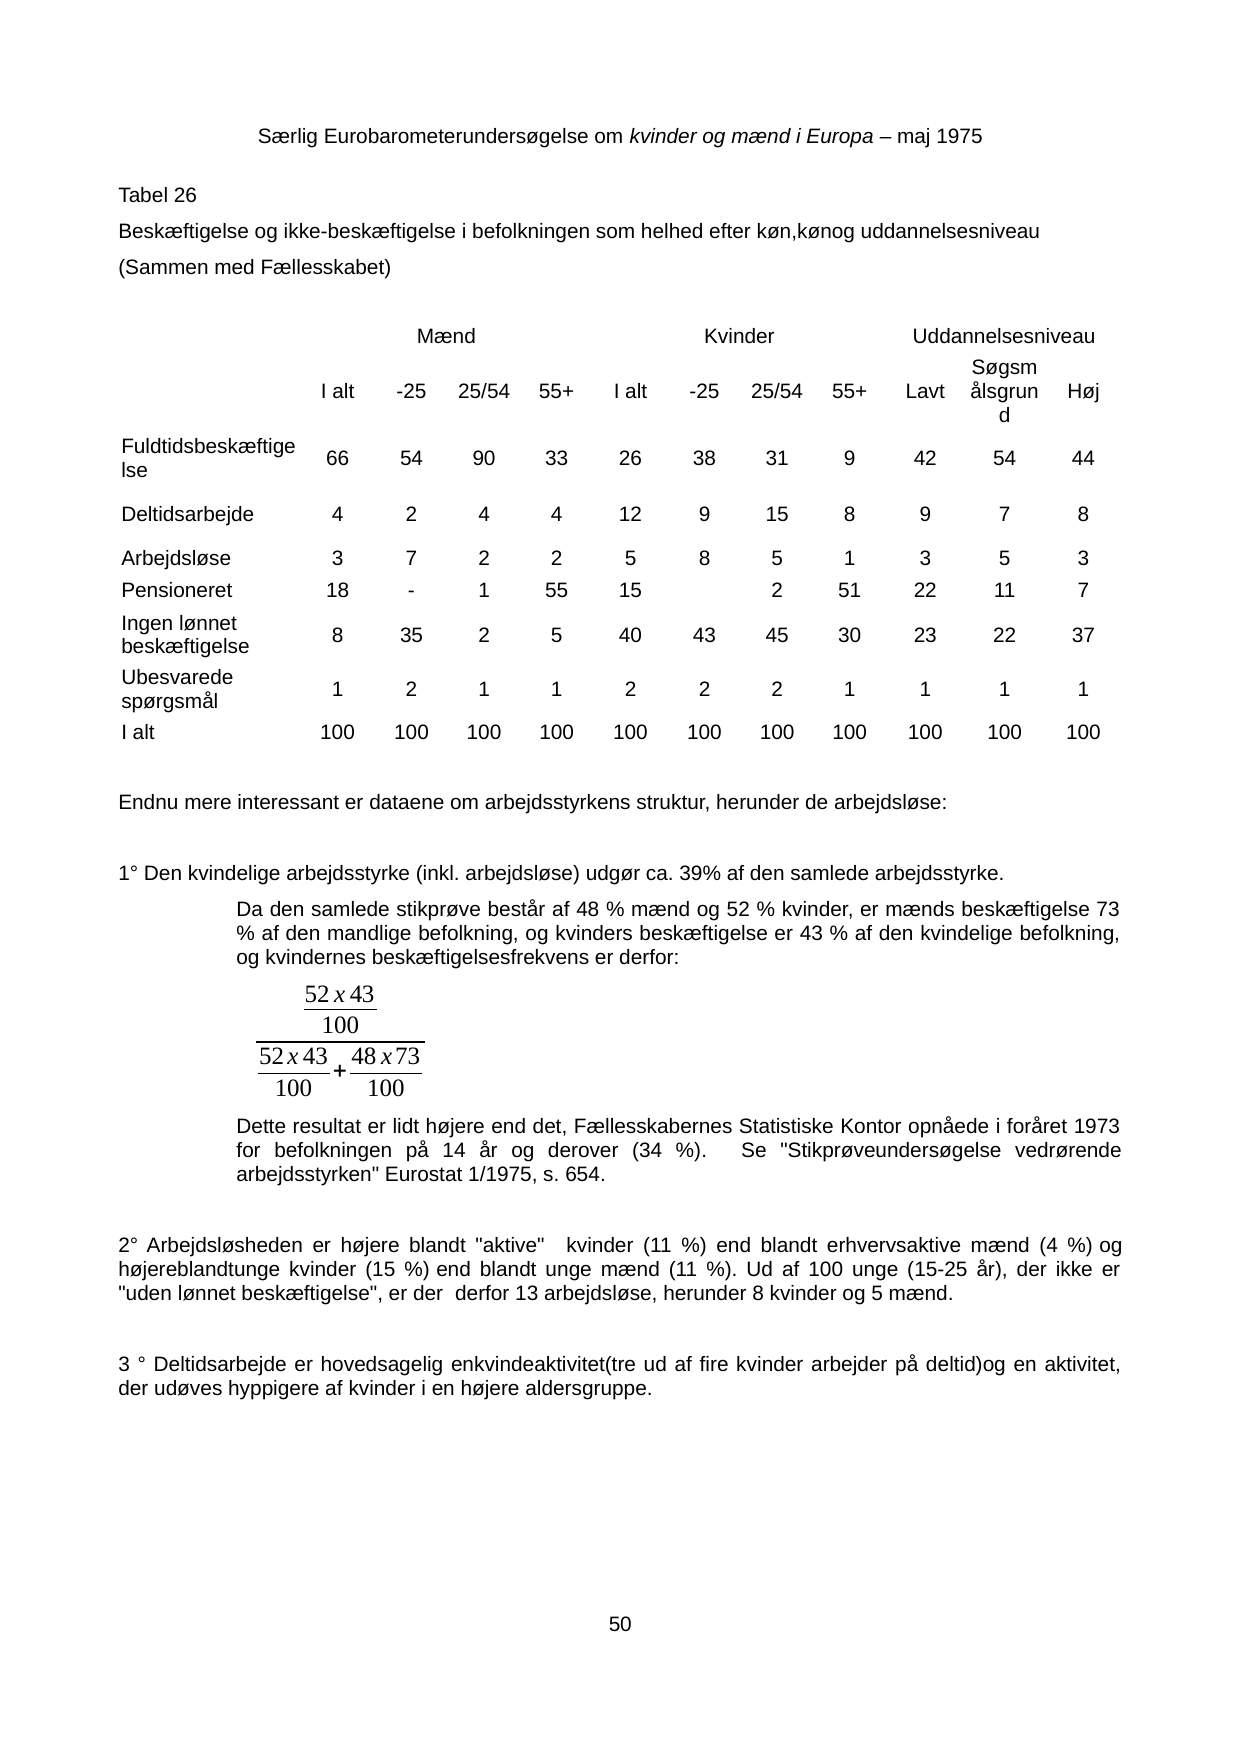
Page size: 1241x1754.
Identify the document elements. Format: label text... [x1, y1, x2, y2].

table_cell 11 [964, 574, 1044, 606]
table_cell 100 [964, 716, 1044, 748]
table_cell - [375, 574, 447, 606]
table_cell 8 [668, 542, 741, 574]
table_cell Søgsmålsgrund [964, 352, 1044, 430]
table_cell 2 [668, 662, 741, 716]
table_cell 31 [741, 430, 813, 486]
table_cell 2 [375, 662, 447, 716]
table_header Kvinder [593, 320, 886, 352]
table_header Mænd [300, 320, 593, 352]
table_cell 1 [886, 662, 964, 716]
table_cell 1 [964, 662, 1044, 716]
table_cell 8 [813, 486, 886, 542]
table_cell 44 [1044, 430, 1122, 486]
table_cell 35 [375, 606, 447, 662]
table_cell I alt [593, 352, 668, 430]
table_cell 100 [448, 716, 520, 748]
table_cell 100 [375, 716, 447, 748]
table_cell 7 [1044, 574, 1122, 606]
table_cell 8 [1044, 486, 1122, 542]
table_cell 38 [668, 430, 741, 486]
table_cell 1 [448, 662, 520, 716]
table_cell 7 [375, 542, 447, 574]
table_cell [118, 352, 300, 430]
table_cell 22 [886, 574, 964, 606]
table_cell 2 [520, 542, 593, 574]
table_cell 2 [741, 662, 813, 716]
table_cell 3 [886, 542, 964, 574]
table_cell 100 [886, 716, 964, 748]
table_cell 40 [593, 606, 668, 662]
text Da den samlede stikprøve består af 48 % mænd og 52 % kvinder, er mænds beskæftigelse 73 % af den mandlige befolkning, og kvinders beskæftigelse er 43 % af den kvindelige befolkning, og kvindernes beskæftigelsesfrekvens er derfor: [236, 897, 1122, 969]
table_cell 5 [964, 542, 1044, 574]
table_cell 26 [593, 430, 668, 486]
table_cell 1 [448, 574, 520, 606]
table_cell I alt [118, 716, 300, 748]
table_cell 25/54 [741, 352, 813, 430]
table_cell Høj [1044, 352, 1122, 430]
table_cell 3 [300, 542, 375, 574]
table_cell 2 [448, 606, 520, 662]
table_cell 37 [1044, 606, 1122, 662]
table_cell 9 [886, 486, 964, 542]
table_cell 33 [520, 430, 593, 486]
table_cell 55+ [520, 352, 593, 430]
table_cell 43 [668, 606, 741, 662]
table_cell 100 [300, 716, 375, 748]
text 2° Arbejdsløsheden er højere blandt "aktive" kvinder (11 %) end blandt erhvervsaktive mænd (4 %) og højereblandtunge kvinder (15 %) end blandt unge mænd (11 %). Ud af 100 unge (15-25 år), der ikke er "uden lønnet beskæftigelse", er der derfor 13 arbejdsløse, herunder 8 kvinder og 5 mænd. [118, 1233, 1122, 1304]
table_cell 30 [813, 606, 886, 662]
table_cell 12 [593, 486, 668, 542]
table_cell 55+ [813, 352, 886, 430]
table_header Uddannelsesniveau [886, 320, 1122, 352]
table_cell 100 [593, 716, 668, 748]
table_cell 1 [300, 662, 375, 716]
table_cell 4 [300, 486, 375, 542]
table_cell 100 [1044, 716, 1122, 748]
table_cell Arbejdsløse [118, 542, 300, 574]
table_cell 7 [964, 486, 1044, 542]
table_cell 2 [593, 662, 668, 716]
text Tabel 26 [118, 183, 1122, 207]
table_cell 1 [1044, 662, 1122, 716]
table_cell Deltidsarbejde [118, 486, 300, 542]
table_cell 2 [375, 486, 447, 542]
table_cell 22 [964, 606, 1044, 662]
table_cell 9 [813, 430, 886, 486]
table_cell Lavt [886, 352, 964, 430]
text (Sammen med Fællesskabet) [118, 254, 1122, 278]
table_cell 100 [668, 716, 741, 748]
table_cell 5 [593, 542, 668, 574]
table_cell 66 [300, 430, 375, 486]
table_cell 5 [520, 606, 593, 662]
table_cell 90 [448, 430, 520, 486]
text 1° Den kvindelige arbejdsstyrke (inkl. arbejdsløse) udgør ca. 39% af den samlede arbejdsstyrke. [118, 861, 1122, 885]
table_cell [668, 574, 741, 606]
table_cell Ubesvarede spørgsmål [118, 662, 300, 716]
table_cell 51 [813, 574, 886, 606]
table_cell 2 [448, 542, 520, 574]
table_cell 15 [741, 486, 813, 542]
table_cell 15 [593, 574, 668, 606]
table_cell 100 [741, 716, 813, 748]
text Dette resultat er lidt højere end det, Fællesskabernes Statistiske Kontor opnåede i foråret 1973 for befolkningen på 14 år og derover (34 %). Se "Stikprøveundersøgelse vedrørende arbejdsstyrken" Eurostat 1/1975, s. 654. [236, 1113, 1122, 1185]
table_cell 45 [741, 606, 813, 662]
text Beskæftigelse og ikke-beskæftigelse i befolkningen som helhed efter køn,kønog uddannelsesniveau [118, 219, 1122, 243]
table_cell 25/54 [448, 352, 520, 430]
table_cell 1 [813, 542, 886, 574]
text 3 ° Deltidsarbejde er hovedsagelig enkvindeaktivitet(tre ud af fire kvinder arbejder på deltid)og en aktivitet, der udøves hyppigere af kvinder i en højere aldersgruppe. [118, 1352, 1122, 1400]
table_cell -25 [375, 352, 447, 430]
table_cell 4 [448, 486, 520, 542]
table_cell 18 [300, 574, 375, 606]
table_cell 23 [886, 606, 964, 662]
table_cell 4 [520, 486, 593, 542]
table_cell 3 [1044, 542, 1122, 574]
table_cell 54 [375, 430, 447, 486]
table_cell 100 [520, 716, 593, 748]
table_cell 8 [300, 606, 375, 662]
table_cell Ingen lønnet beskæftigelse [118, 606, 300, 662]
table_cell 2 [741, 574, 813, 606]
table_cell 42 [886, 430, 964, 486]
table_cell 1 [813, 662, 886, 716]
table_cell 5 [741, 542, 813, 574]
table_cell -25 [668, 352, 741, 430]
table_cell 1 [520, 662, 593, 716]
table_cell Fuldtidsbeskæftigelse [118, 430, 300, 486]
table_cell 55 [520, 574, 593, 606]
text Endnu mere interessant er dataene om arbejdsstyrkens struktur, herunder de arbejdsløse: [118, 790, 1122, 814]
table_cell 100 [813, 716, 886, 748]
table_cell 9 [668, 486, 741, 542]
table_cell I alt [300, 352, 375, 430]
table_header [118, 320, 300, 352]
table_cell 54 [964, 430, 1044, 486]
table_cell Pensioneret [118, 574, 300, 606]
